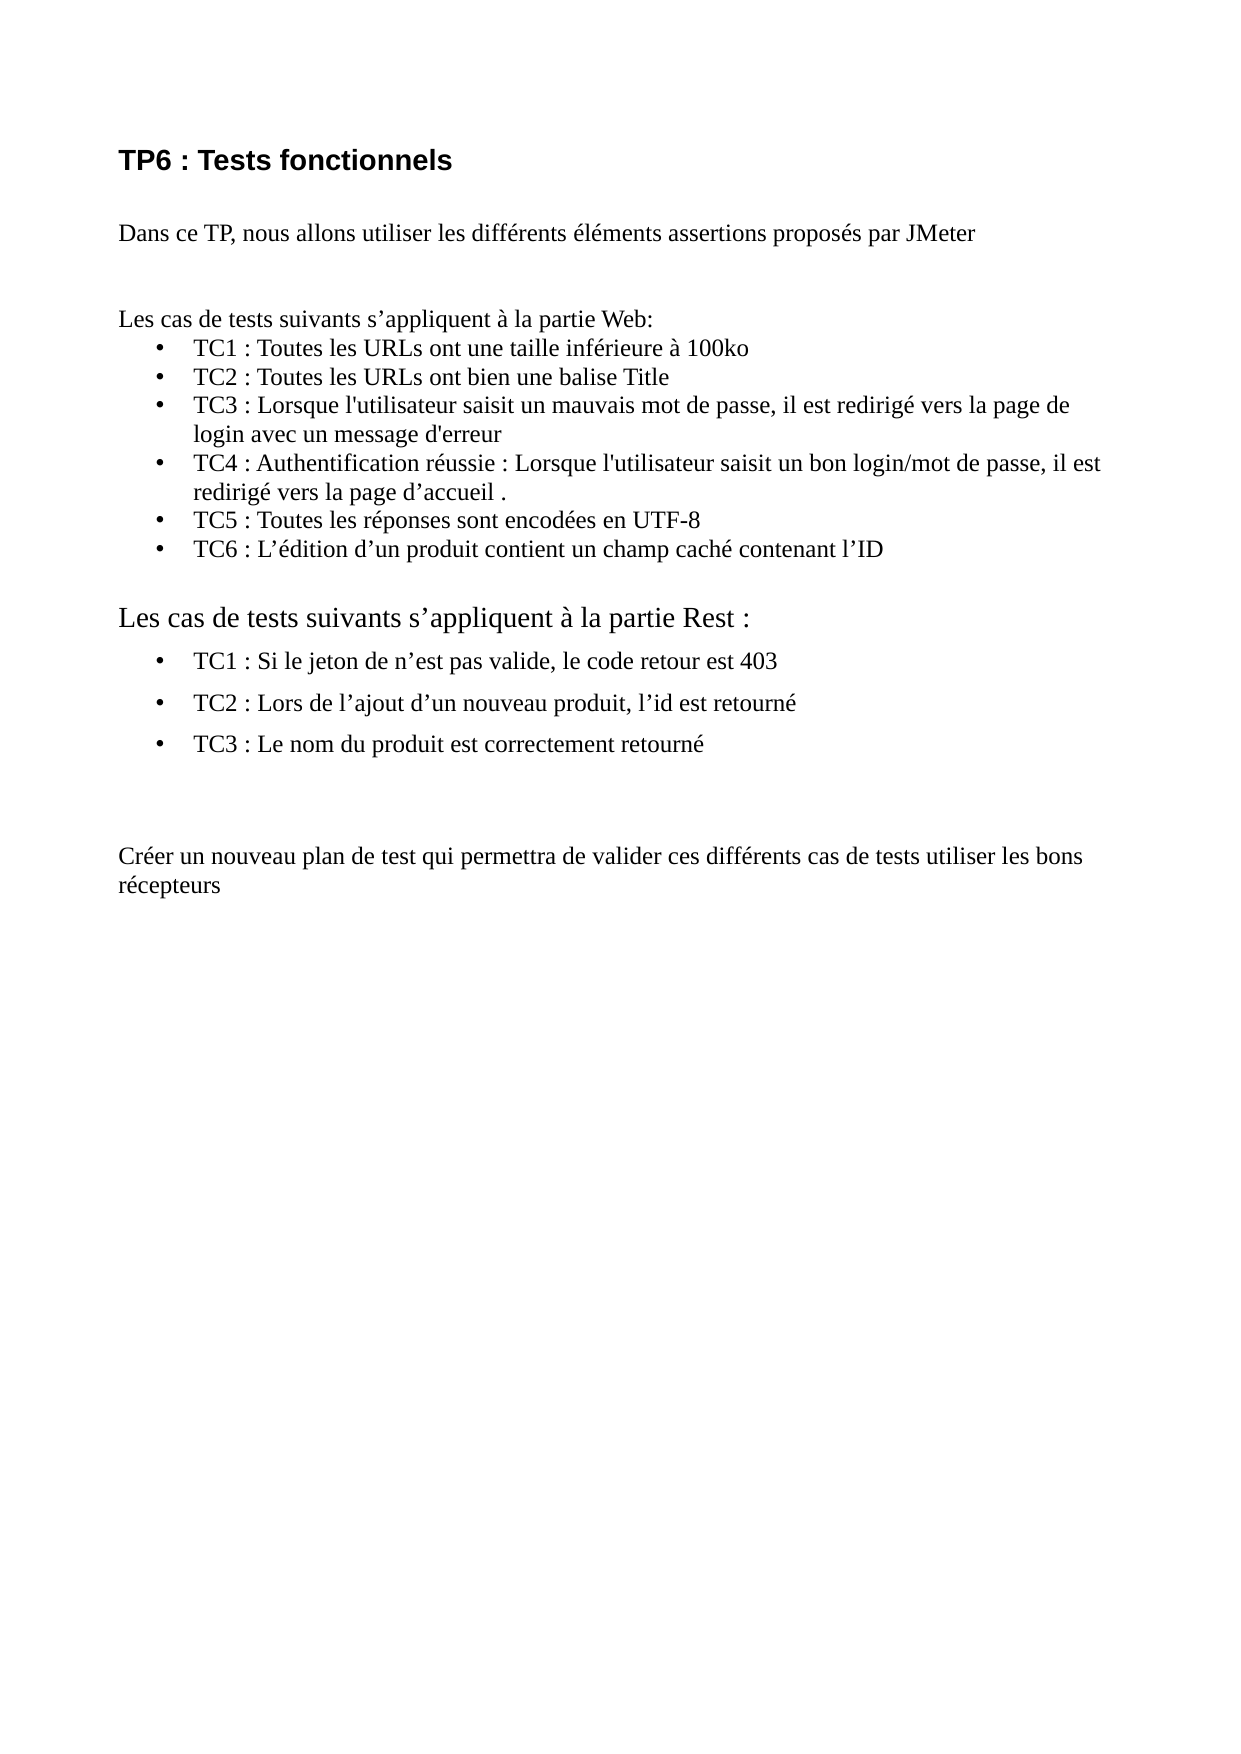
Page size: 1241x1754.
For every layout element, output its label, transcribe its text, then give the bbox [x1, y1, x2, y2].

text Les cas de tests suivants s’appliquent à la partie Web: [118, 304, 1122, 333]
subtitle Les cas de tests suivants s’appliquent à la partie Rest : [118, 600, 1122, 634]
list TC5 : Toutes les réponses sont encodées en UTF-8 [156, 505, 1122, 534]
list TC2 : Lors de l’ajout d’un nouveau produit, l’id est retourné [156, 688, 1122, 716]
list TC3 : Lorsque l'utilisateur saisit un mauvais mot de passe, il est redirigé vers la page de login avec un message d'erreur [156, 390, 1122, 448]
list TC1 : Si le jeton de n’est pas valide, le code retour est 403 [156, 646, 1122, 675]
list TC4 : Authentification réussie : Lorsque l'utilisateur saisit un bon login/mot de passe, il est redirigé vers la page d’accueil . [156, 448, 1122, 505]
list TC2 : Toutes les URLs ont bien une balise Title [156, 362, 1122, 390]
list TC3 : Le nom du produit est correctement retourné [156, 729, 1122, 758]
text Créer un nouveau plan de test qui permettra de valider ces différents cas de tests utiliser les bons récepteurs [118, 841, 1122, 899]
subtitle TP6 : Tests fonctionnels [118, 143, 1122, 177]
list TC6 : L’édition d’un produit contient un champ caché contenant l’ID [156, 534, 1122, 563]
text Dans ce TP, nous allons utiliser les différents éléments assertions proposés par JMeter [118, 218, 1122, 247]
list TC1 : Toutes les URLs ont une taille inférieure à 100ko [156, 333, 1122, 362]
